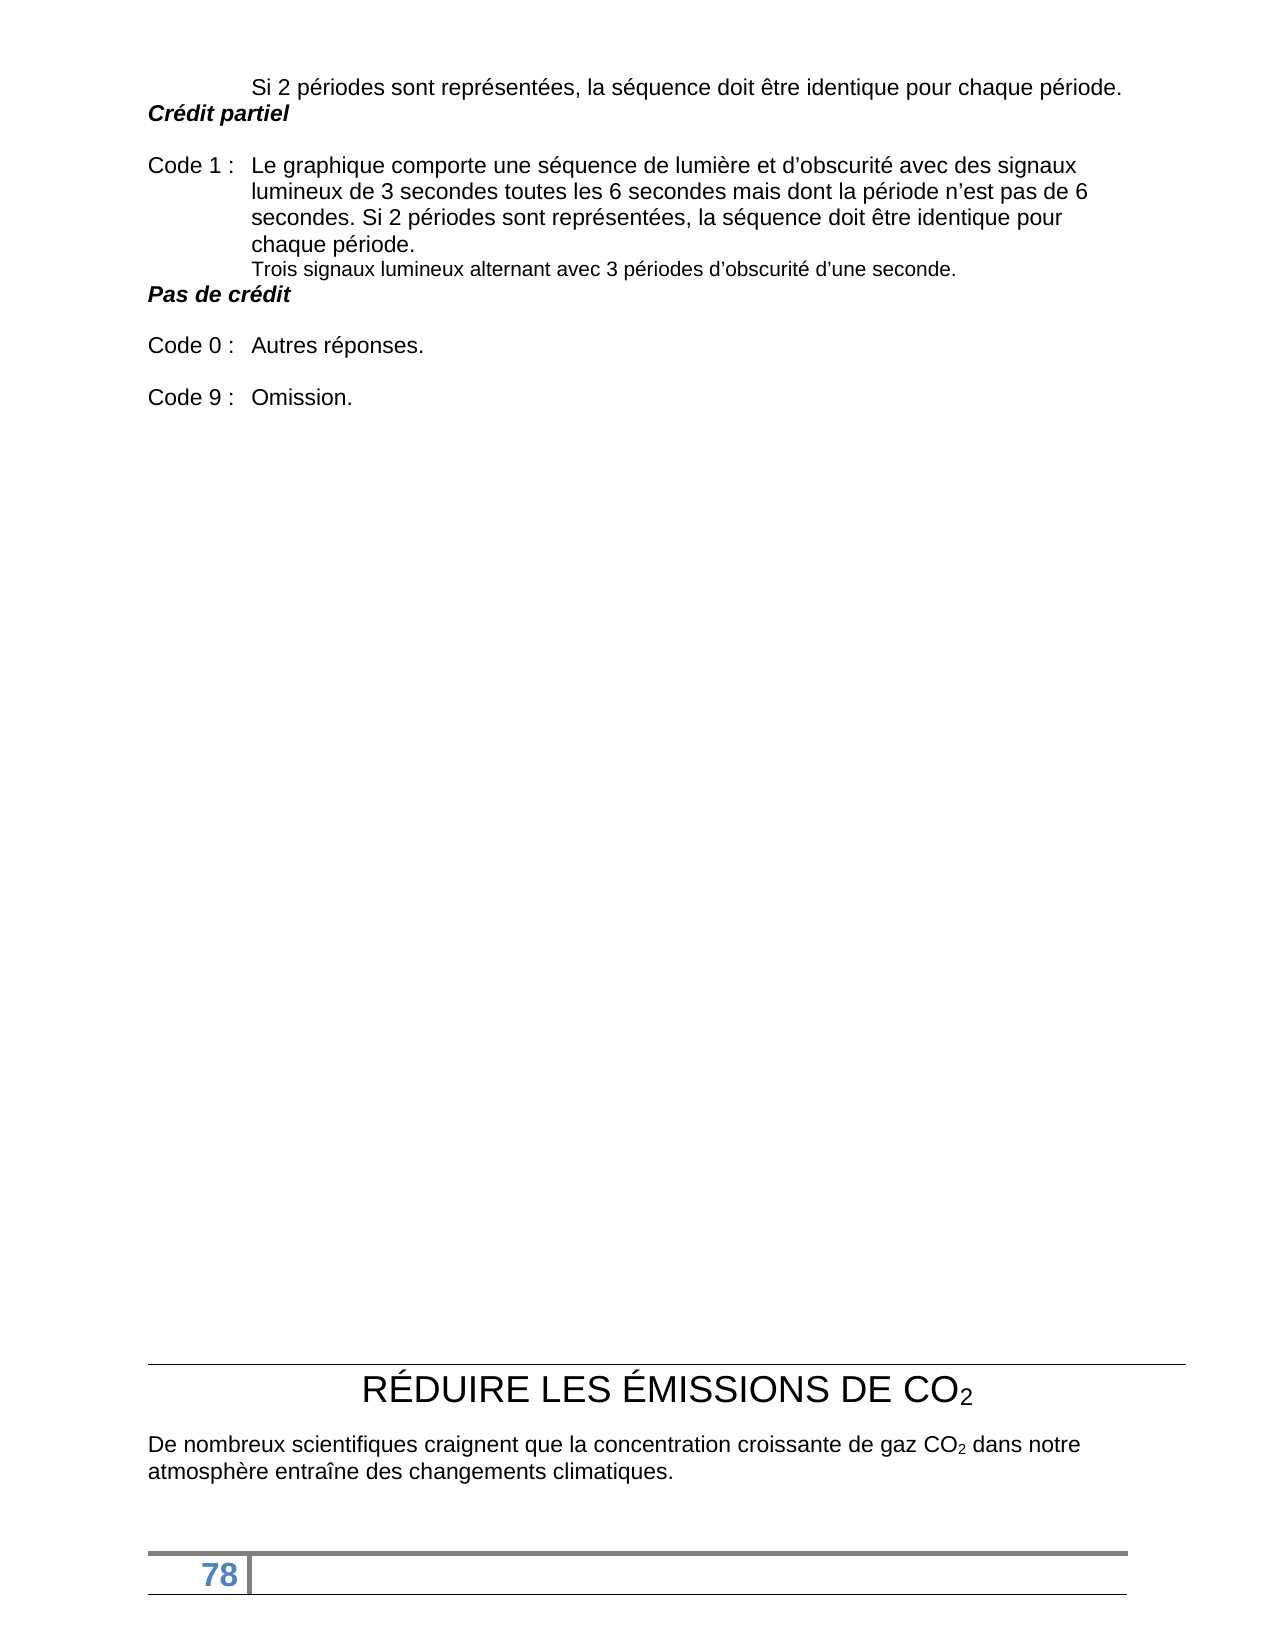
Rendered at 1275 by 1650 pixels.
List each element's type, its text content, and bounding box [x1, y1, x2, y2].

text Pas de crédit [148, 281, 1127, 307]
text Code 9 : Omission. [148, 384, 1127, 410]
text De nombreux scientifiques craignent que la concentration croissante de gaz CO2 dans notre atmosphère entraîne des changements climatiques. [148, 1431, 1127, 1484]
text Crédit partiel [148, 100, 1127, 127]
text Code 1 : Le graphique comporte une séquence de lumière et d’obscurité avec des signaux lumineux de 3 secondes toutes les 6 secondes mais dont la période n’est pas de 6 secondes. Si 2 périodes sont représentées, la séquence doit être identique pour chaque période. [148, 152, 1127, 257]
subtitle RÉDUIRE LES ÉMISSIONS DE CO2 [148, 1365, 1186, 1411]
text Si 2 périodes sont représentées, la séquence doit être identique pour chaque période. [251, 74, 1127, 100]
text Code 0 : Autres réponses. [148, 332, 1127, 359]
text Trois signaux lumineux alternant avec 3 périodes d’obscurité d’une seconde. [251, 257, 1127, 281]
